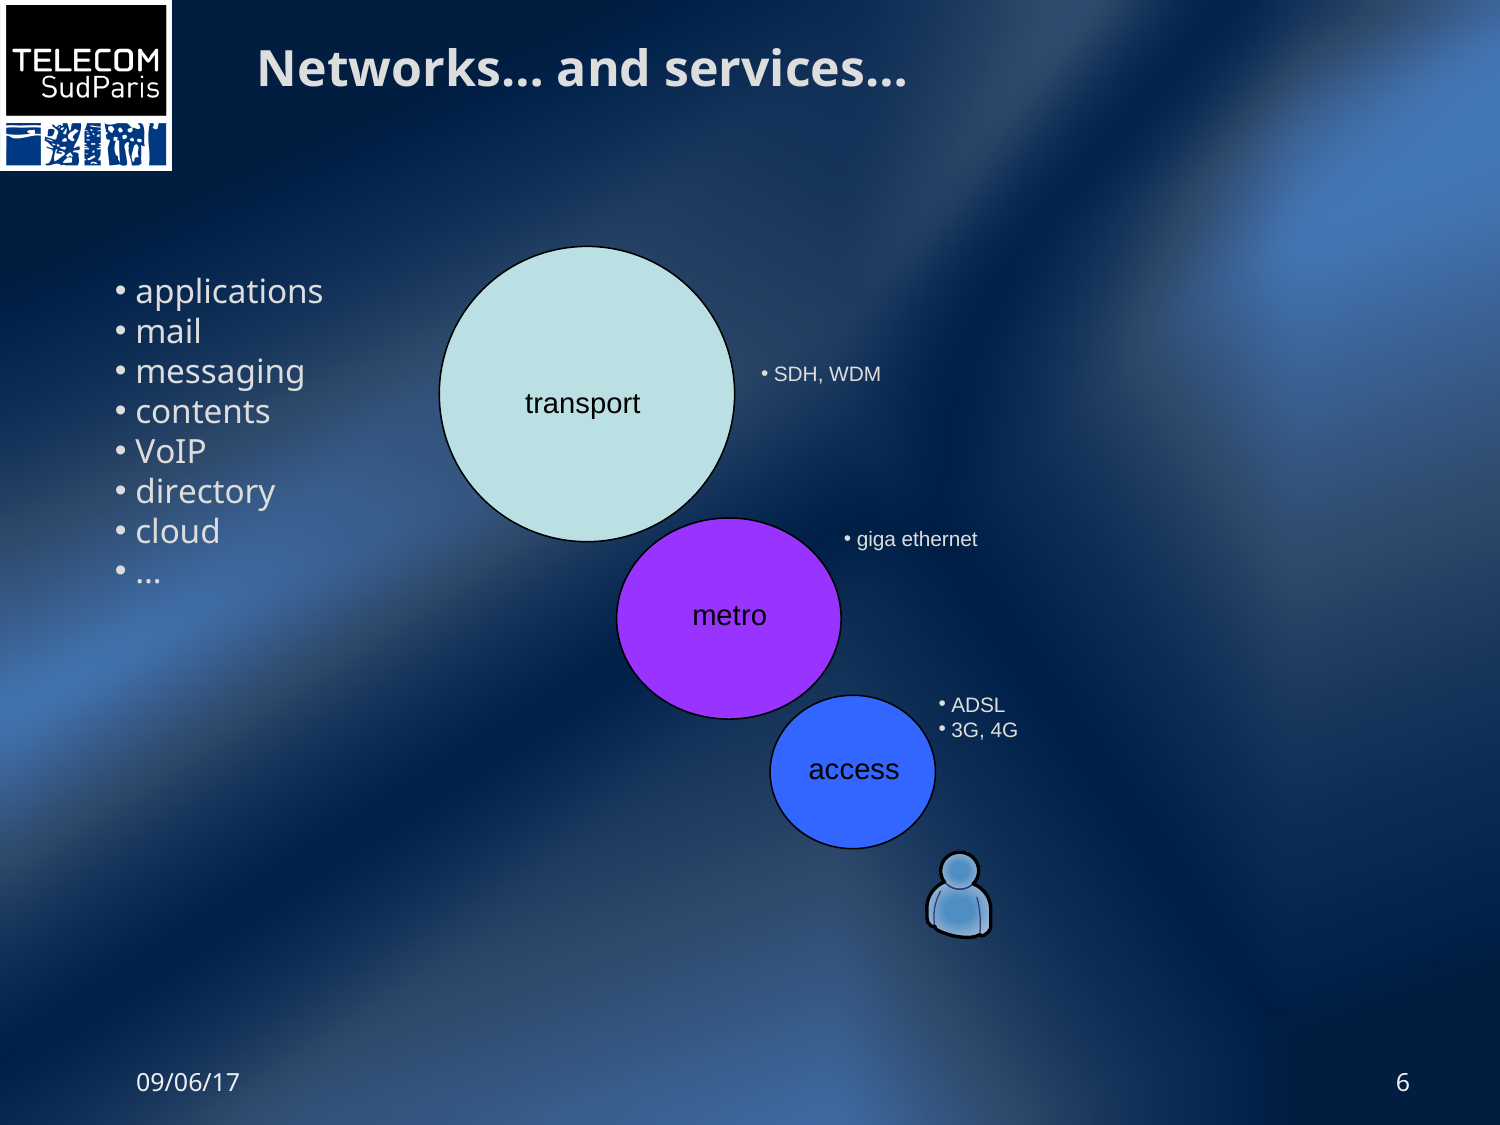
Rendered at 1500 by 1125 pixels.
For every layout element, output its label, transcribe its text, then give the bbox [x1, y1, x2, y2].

text_box transport [510, 376, 656, 427]
text_box [616, 517, 842, 720]
text_box access [793, 742, 915, 793]
title Networks… and services… [242, 7, 1436, 126]
text_box applications mail messaging contents VoIP directory cloud … [100, 262, 339, 598]
chart [923, 848, 995, 941]
text_box ADSL 3G, 4G [923, 683, 1034, 749]
text_box [439, 246, 735, 542]
picture [0, 0, 1500, 1125]
text_box SDH, WDM [746, 352, 896, 394]
text_box [770, 695, 936, 849]
text_box giga ethernet [829, 517, 993, 559]
text_box metro [677, 589, 783, 640]
